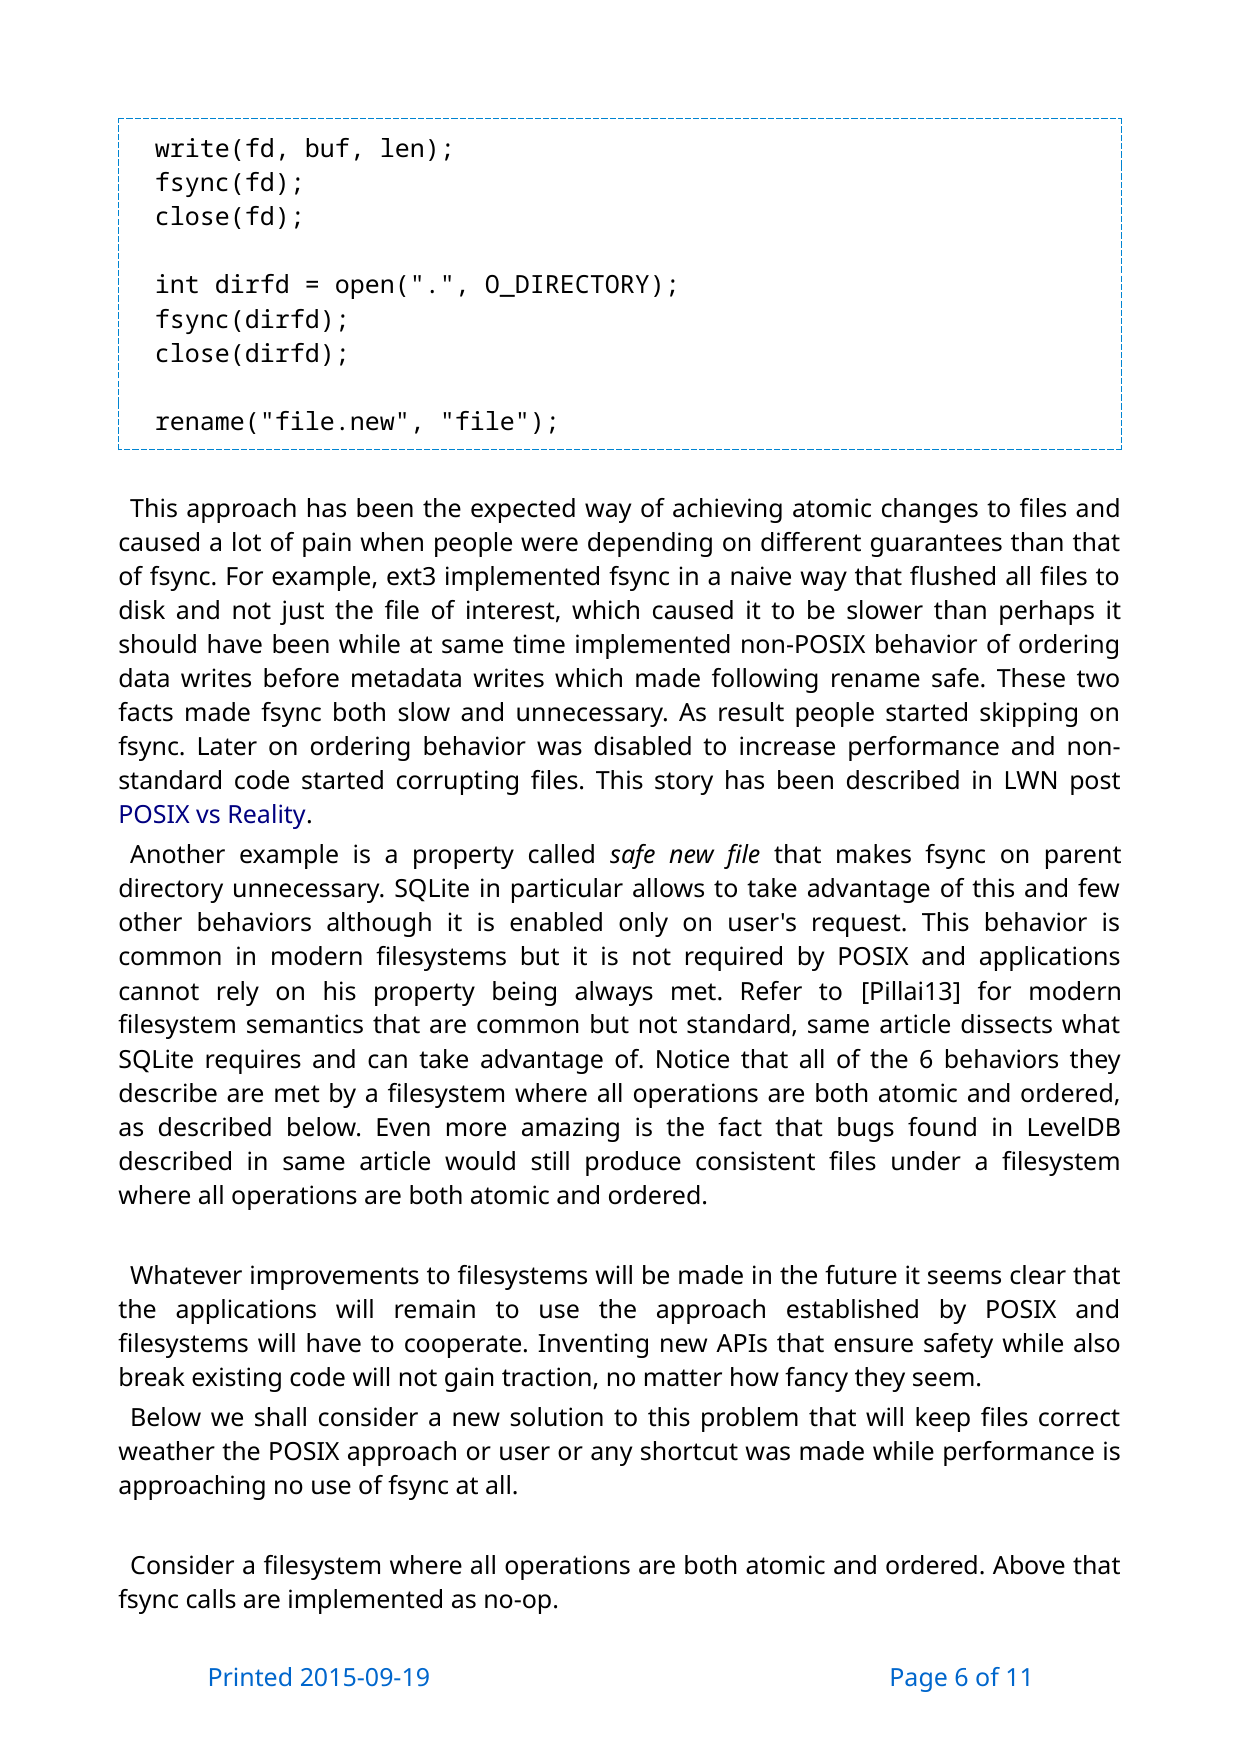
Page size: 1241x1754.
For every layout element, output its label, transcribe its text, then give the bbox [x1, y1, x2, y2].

text fsync(dirfd); [118, 288, 1122, 322]
text fsync(fd); [118, 152, 1122, 186]
text rename("file.new", "file"); [118, 391, 1122, 450]
text write(fd, buf, len); [118, 118, 1122, 152]
text Below we shall consider a new solution to this problem that will keep files correct weather the POSIX approach or user or any shortcut was made while performance is approaching no use of fsync at all. [118, 1400, 1122, 1502]
text close(dirfd); [118, 322, 1122, 369]
text Another example is a property called safe new file that makes fsync on parent directory unnecessary. SQLite in particular allows to take advantage of this and few other behaviors although it is enabled only on user's request. This behavior is common in modern filesystems but it is not required by POSIX and applications cannot rely on his property being always met. Refer to [Pillai13] for modern filesystem semantics that are common but not standard, same article dissects what SQLite requires and can take advantage of. Notice that all of the 6 behaviors they describe are met by a filesystem where all operations are both atomic and ordered, as described below. Even more amazing is the fact that bugs found in LevelDB described in same article would still produce consistent files under a filesystem where all operations are both atomic and ordered. [118, 837, 1122, 1212]
text Consider a filesystem where all operations are both atomic and ordered. Above that fsync calls are implemented as no-op. [118, 1548, 1122, 1616]
text This approach has been the expected way of achieving atomic changes to files and caused a lot of pain when people were depending on different guarantees than that of fsync. For example, ext3 implemented fsync in a naive way that flushed all files to disk and not just the file of interest, which caused it to be slower than perhaps it should have been while at same time implemented non-POSIX behavior of ordering data writes before metadata writes which made following rename safe. These two facts made fsync both slow and unnecessary. As result people started skipping on fsync. Later on ordering behavior was disabled to increase performance and non-standard code started corrupting files. This story has been described in LWN post POSIX vs Reality. [118, 490, 1122, 831]
text Whatever improvements to filesystems will be made in the future it seems clear that the applications will remain to use the approach established by POSIX and filesystems will have to cooperate. Inventing new APIs that ensure safety while also break existing code will not gain traction, no matter how fancy they seem. [118, 1257, 1122, 1394]
text close(fd); [118, 186, 1122, 233]
text int dirfd = open(".", O_DIRECTORY); [118, 254, 1122, 288]
